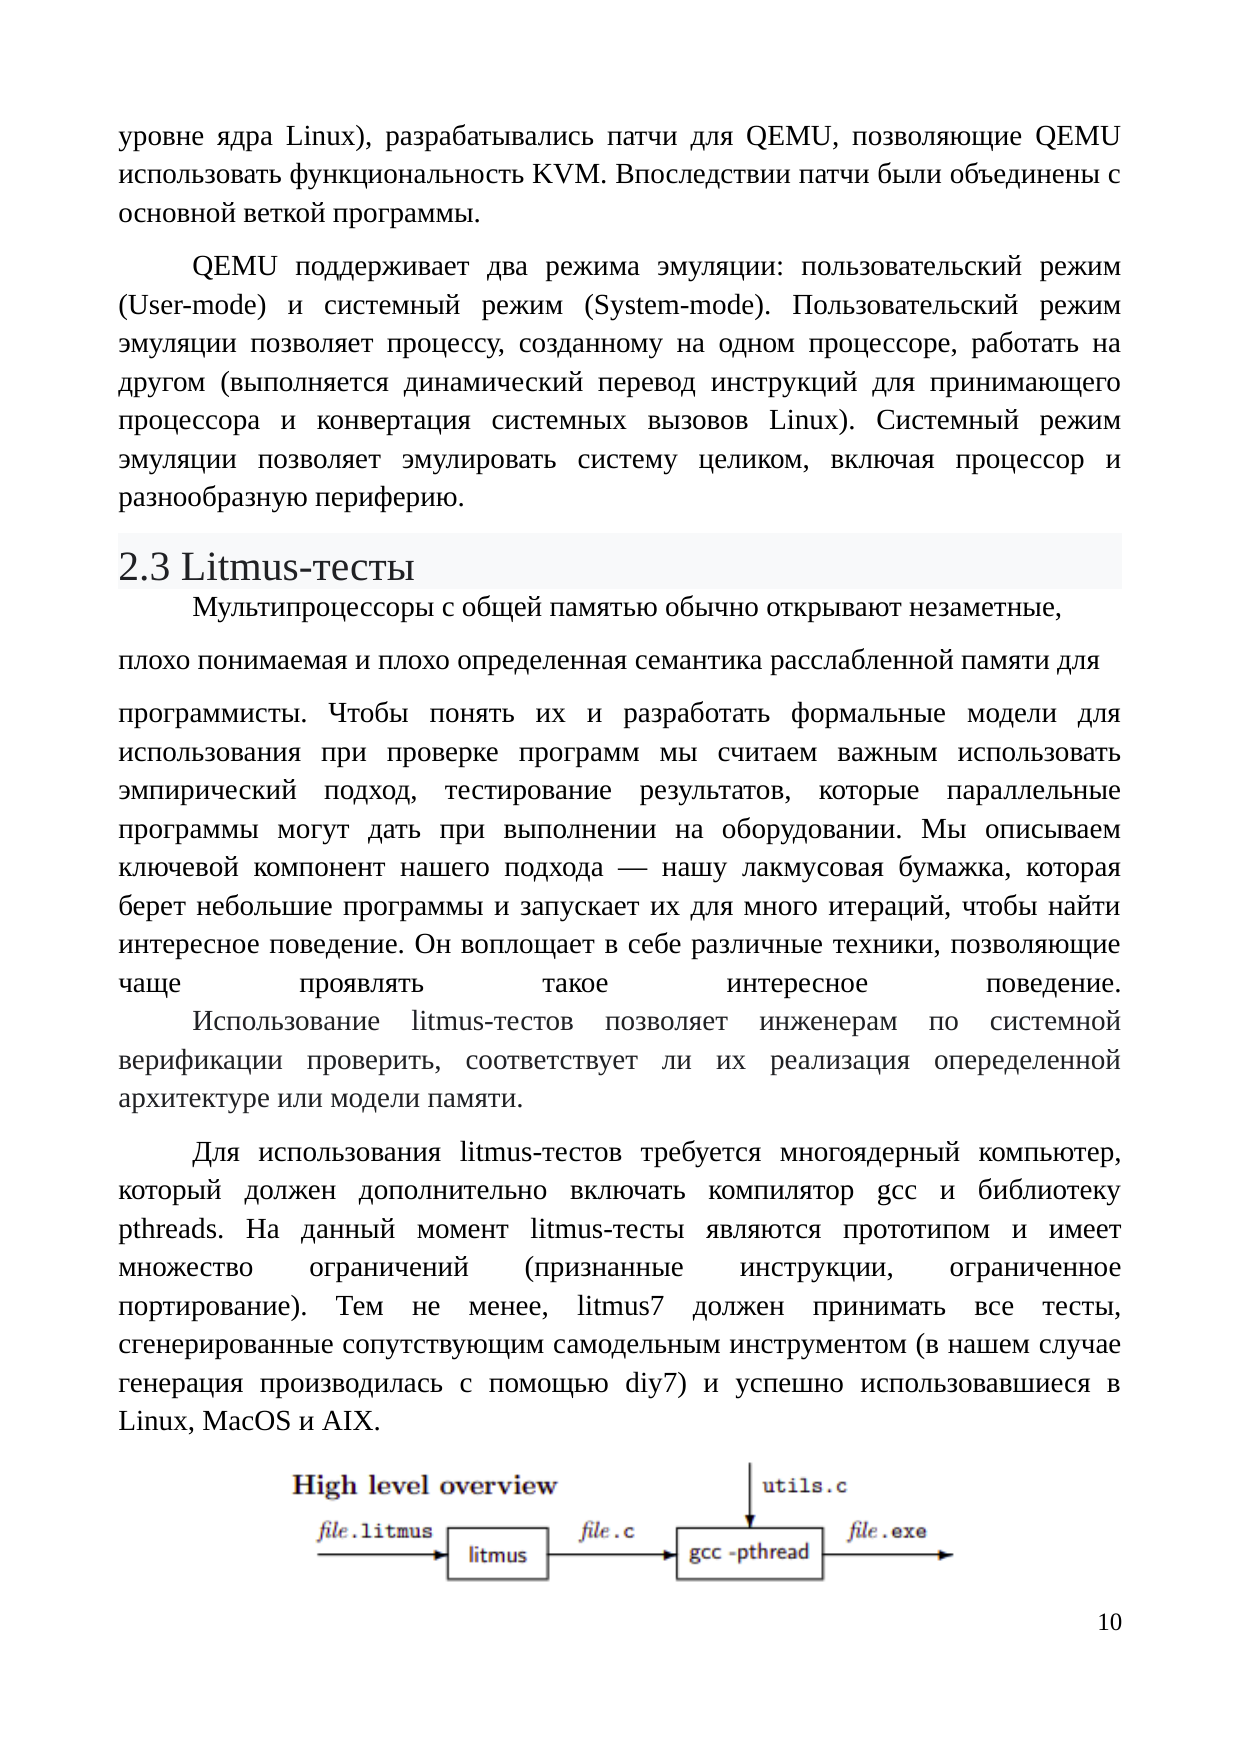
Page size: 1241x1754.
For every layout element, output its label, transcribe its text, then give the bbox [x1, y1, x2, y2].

text Для использования litmus-тестов требуется многоядерный компьютер, который должен дополнительно включать компилятор gcc и библиотеку pthreads. На данный момент litmus-тесты являются прототипом и имеет множество ограничений (признанные инструкции, ограниченное портирование). Тем не менее, litmus7 должен принимать все тесты, сгенерированные сопутствующим самодельным инструментом (в нашем случае генерация производилась с помощью diy7) и успешно использовавшиеся в Linux, MacOS и AIX. [118, 1134, 1122, 1437]
picture [276, 1456, 964, 1594]
text 2.3 Litmus-тесты [118, 533, 1122, 589]
text плохо понимаемая и плохо определенная семантика расслабленной памяти для [118, 642, 1122, 676]
text программисты. Чтобы понять их и разработать формальные модели для использования при проверке программ мы считаем важным использовать эмпирический подход, тестирование результатов, которые параллельные программы могут дать при выполнении на оборудовании. Мы описываем ключевой компонент нашего подхода — нашу лакмусовая бумажка, которая берет небольшие программы и запускает их для много итераций, чтобы найти интересное поведение. Он воплощает в себе различные техники, позволяющие чаще проявлять такое интересное поведение. Использование litmus-тестов позволяет инженерам по системной верификации проверить, соответствует ли их реализация опеределенной архитектуре или модели памяти. [118, 695, 1122, 1114]
text уровне ядра Linux), разрабатывались патчи для QEMU, позволяющие QEMU использовать функциональность KVM. Впоследствии патчи были объединены с основной веткой программы. [118, 118, 1122, 229]
text Мультипроцессоры с общей памятью обычно открывают незаметные, [118, 589, 1122, 622]
text QEMU поддерживает два режима эмуляции: пользовательский режим (User-mode) и системный режим (System-mode). Пользовательский режим эмуляции позволяет процессу, созданному на одном процессоре, работать на другом (выполняется динамический перевод инструкций для принимающего процессора и конвертация системных вызовов Linux). Системный режим эмуляции позволяет эмулировать систему целиком, включая процессор и разнообразную периферию. [118, 248, 1122, 513]
